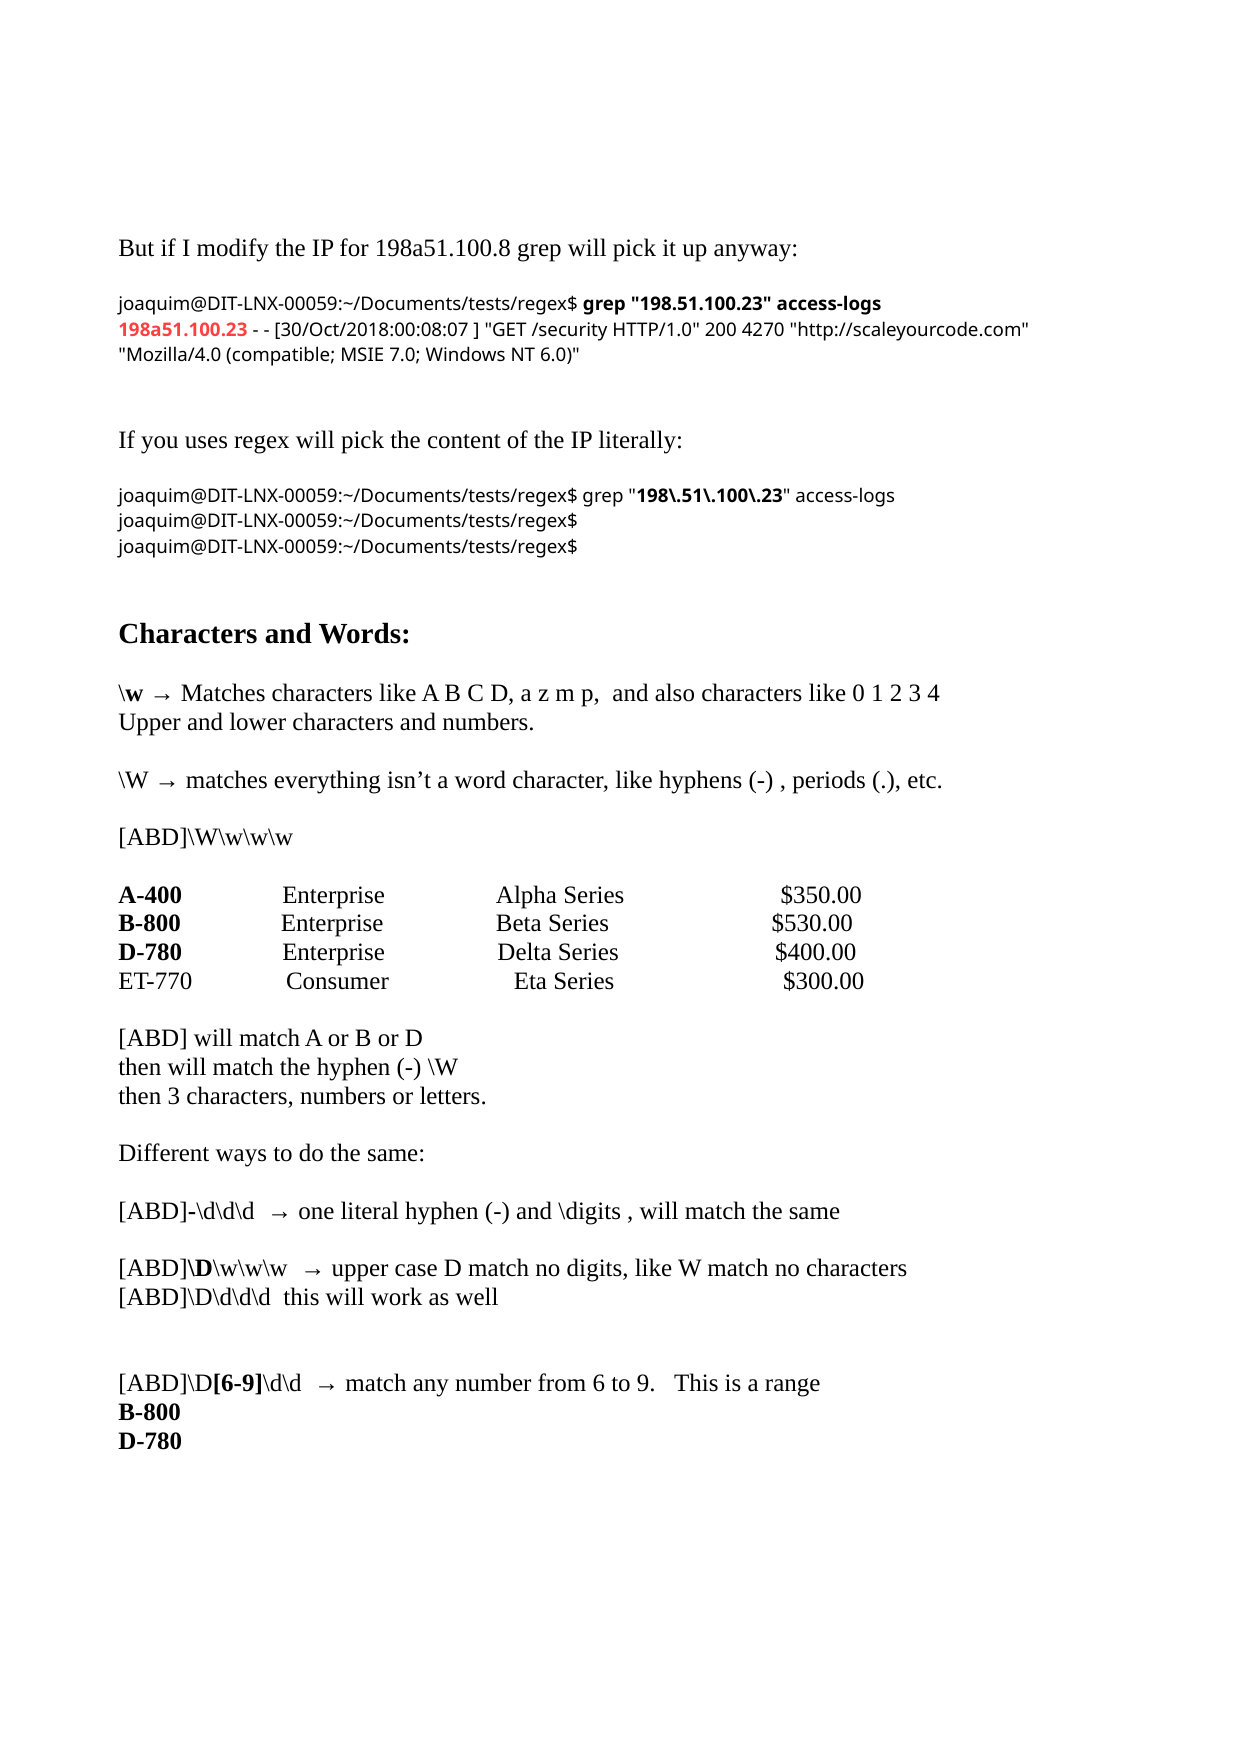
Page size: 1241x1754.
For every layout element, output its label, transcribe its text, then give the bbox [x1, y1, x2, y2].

text [ABD]\D\d\d\d this will work as well [118, 1282, 1122, 1311]
text [ABD]\D[6-9]\d\d → match any number from 6 to 9. This is a range [118, 1368, 1122, 1397]
text D-780 [118, 1426, 1122, 1455]
text then 3 characters, numbers or letters. [118, 1081, 1122, 1110]
text \W → matches everything isn’t a word character, like hyphens (-) , periods (.), etc. [118, 765, 1122, 793]
text \w → Matches characters like A B C D, a z m p, and also characters like 0 1 2 3 4 [118, 678, 1122, 707]
text If you uses regex will pick the content of the IP literally: [118, 425, 1122, 453]
text Different ways to do the same: [118, 1138, 1122, 1167]
text D-780 Enterprise Delta Series $400.00 [118, 937, 1122, 966]
text 198a51.100.23 - - [30/Oct/2018:00:08:07 ] "GET /security HTTP/1.0" 200 4270 "http://scaleyourcode.com" "Mozilla/4.0 (compatible; MSIE 7.0; Windows NT 6.0)" [118, 316, 1122, 367]
text joaquim@DIT-LNX-00059:~/Documents/tests/regex$ grep "198\.51\.100\.23" access-logs [118, 482, 1122, 508]
text [ABD]\W\w\w\w [118, 822, 1122, 851]
text B-800 [118, 1397, 1122, 1426]
text Upper and lower characters and numbers. [118, 707, 1122, 736]
text joaquim@DIT-LNX-00059:~/Documents/tests/regex$ [118, 508, 1122, 533]
text [ABD]\D\w\w\w → upper case D match no digits, like W match no characters [118, 1253, 1122, 1282]
text joaquim@DIT-LNX-00059:~/Documents/tests/regex$ [118, 533, 1122, 559]
text then will match the hyphen (-) \W [118, 1052, 1122, 1081]
text Characters and Words: [118, 616, 1122, 650]
text [ABD]-\d\d\d → one literal hyphen (-) and \digits , will match the same [118, 1196, 1122, 1225]
text [ABD] will match A or B or D [118, 1023, 1122, 1052]
text joaquim@DIT-LNX-00059:~/Documents/tests/regex$ grep "198.51.100.23" access-logs [118, 291, 1122, 316]
text ET-770 Consumer Eta Series $300.00 [118, 966, 1122, 995]
text B-800 Enterprise Beta Series $530.00 [118, 908, 1122, 937]
text But if I modify the IP for 198a51.100.8 grep will pick it up anyway: [118, 233, 1122, 262]
text A-400 Enterprise Alpha Series $350.00 [118, 880, 1122, 908]
